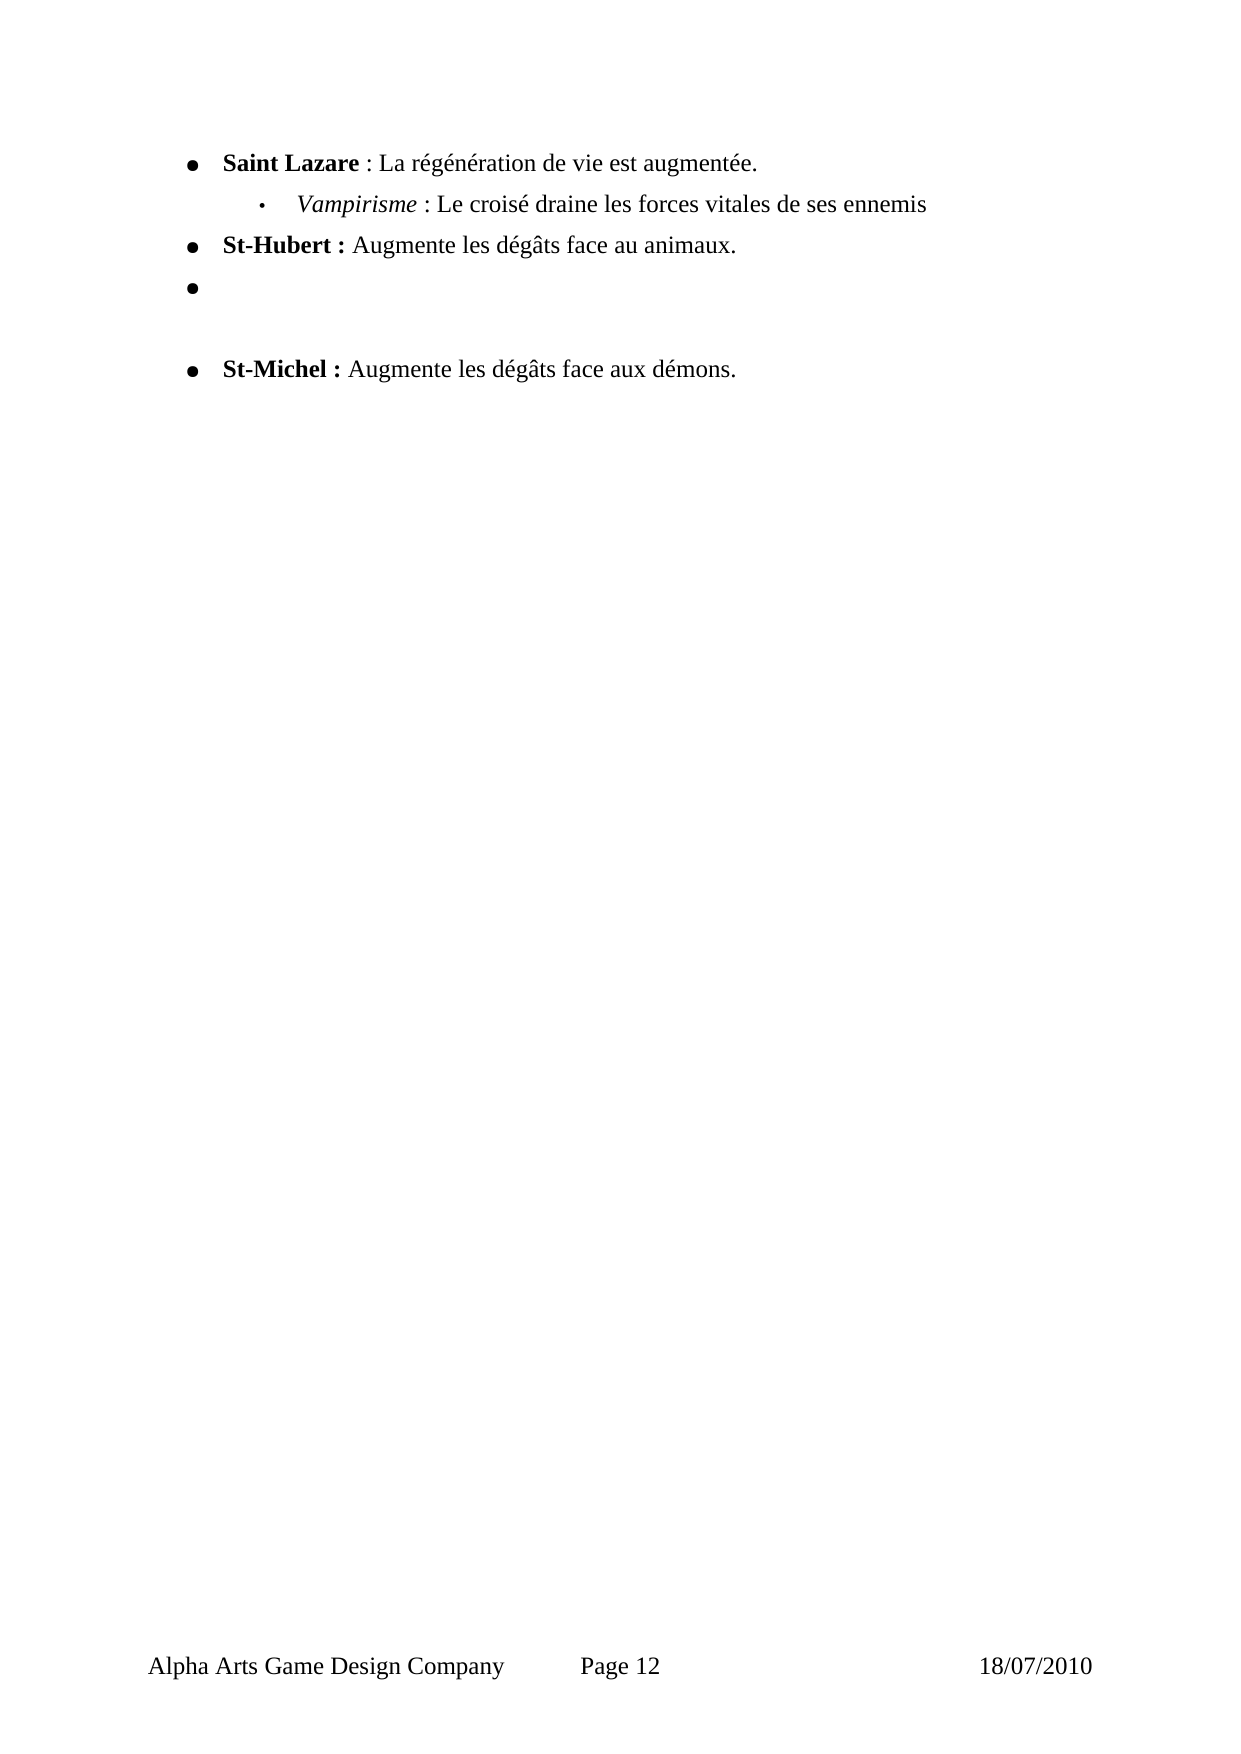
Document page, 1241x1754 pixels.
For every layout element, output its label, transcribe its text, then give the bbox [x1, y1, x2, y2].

list St-Hubert : Augmente les dégâts face au animaux. [185, 230, 1092, 259]
list St-Michel : Augmente les dégâts face aux démons. [185, 354, 1092, 383]
list Vampirisme : Le croisé draine les forces vitales de ses ennemis [259, 189, 1092, 218]
list Saint Lazare : La régénération de vie est augmentée. [185, 148, 1092, 176]
